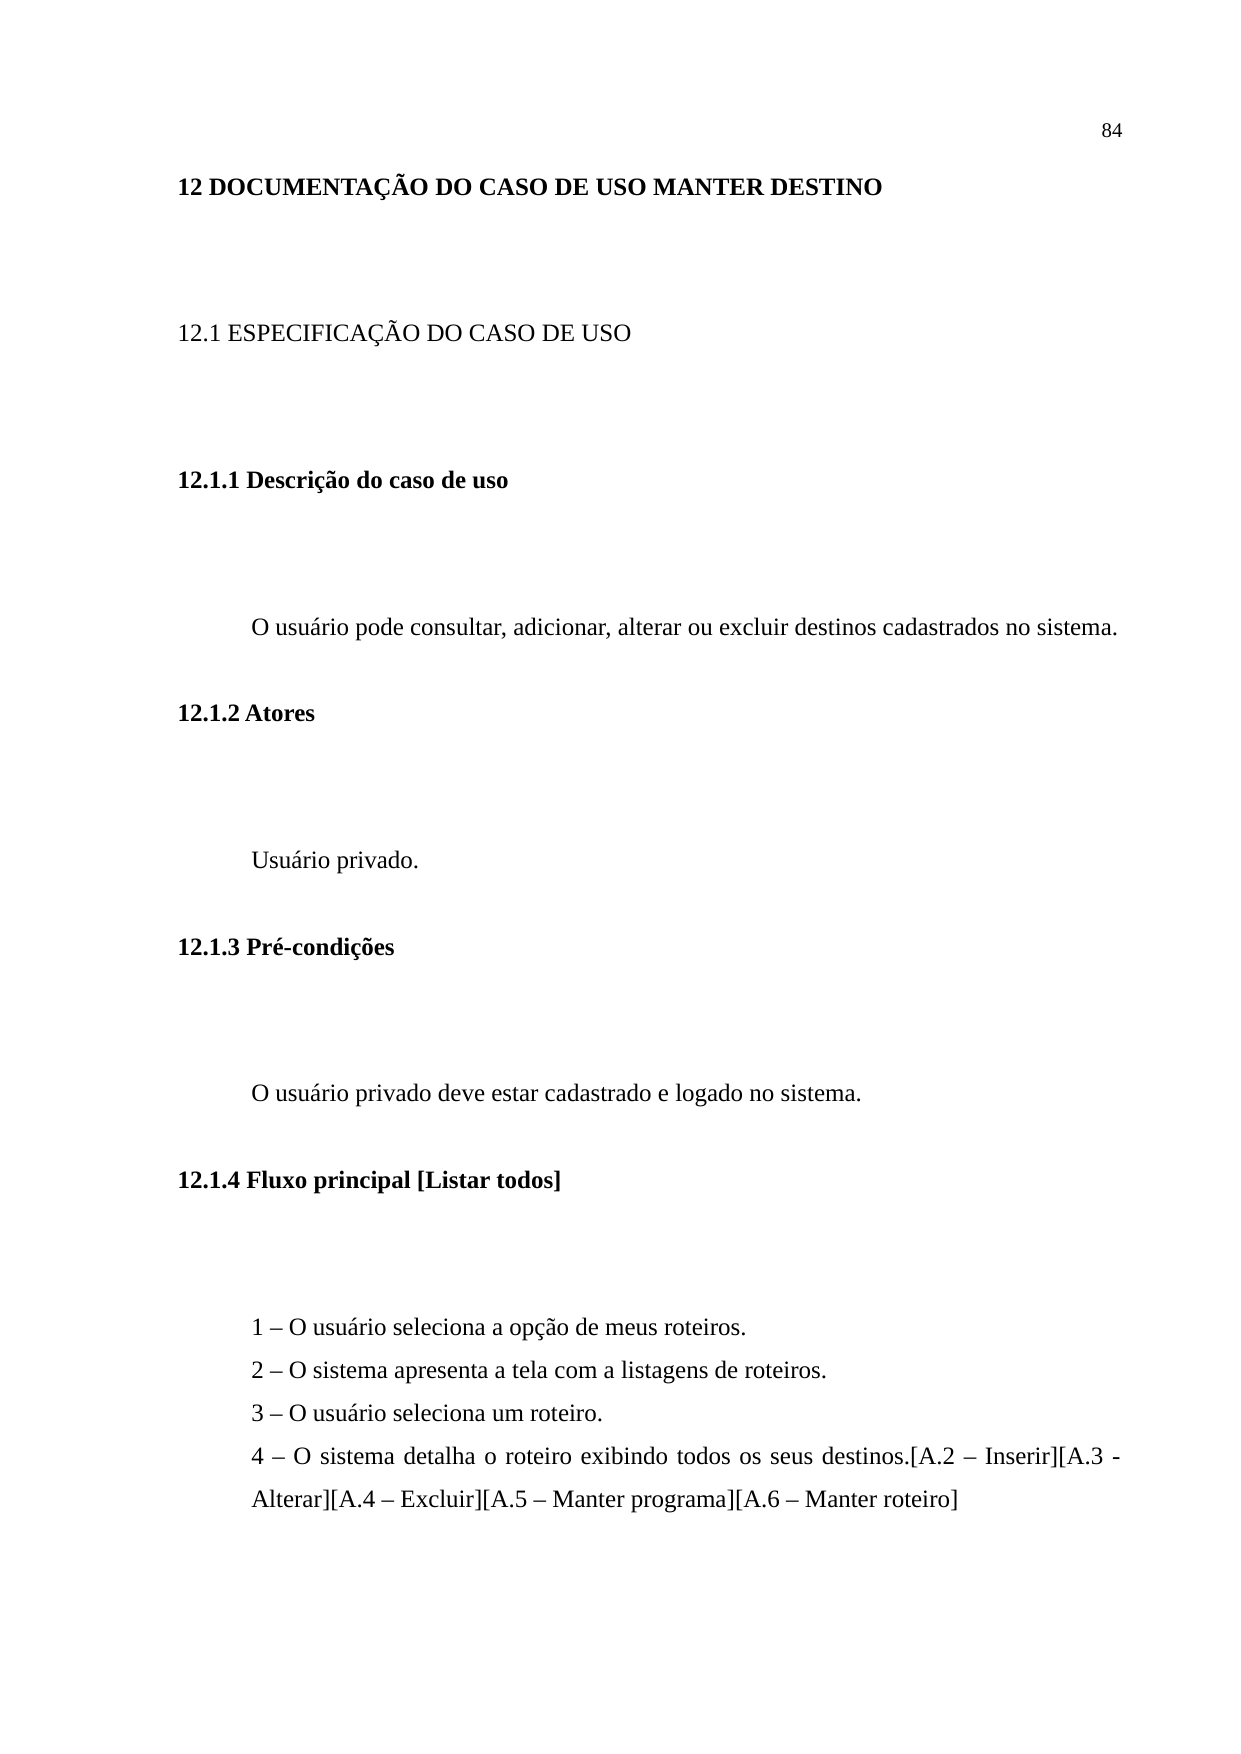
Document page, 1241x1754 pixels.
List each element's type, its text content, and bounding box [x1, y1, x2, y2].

subtitle Fluxo principal [Listar todos] [177, 1165, 1122, 1193]
subtitle Descrição do caso de uso [177, 465, 1122, 494]
text 4 – O sistema detalha o roteiro exibindo todos os seus destinos.[A.2 – Inserir][A.3 - Alterar][A.4 – Excluir][A.5 – Manter programa][A.6 – Manter roteiro] [251, 1441, 1122, 1513]
text O usuário privado deve estar cadastrado e logado no sistema. [177, 1078, 1122, 1107]
subtitle Atores [177, 698, 1122, 727]
text 2 – O sistema apresenta a tela com a listagens de roteiros. [251, 1355, 1122, 1383]
text O usuário pode consultar, adicionar, alterar ou excluir destinos cadastrados no sistema. [177, 612, 1122, 641]
text 1 – O usuário seleciona a opção de meus roteiros. [251, 1312, 1122, 1340]
subtitle Pré-condições [177, 932, 1122, 960]
text Usuário privado. [177, 845, 1122, 874]
subtitle Documentação do caso de uso manter destino [177, 172, 945, 200]
subtitle Especificação do caso de uso [177, 318, 1122, 347]
text 3 – O usuário seleciona um roteiro. [251, 1398, 1122, 1427]
